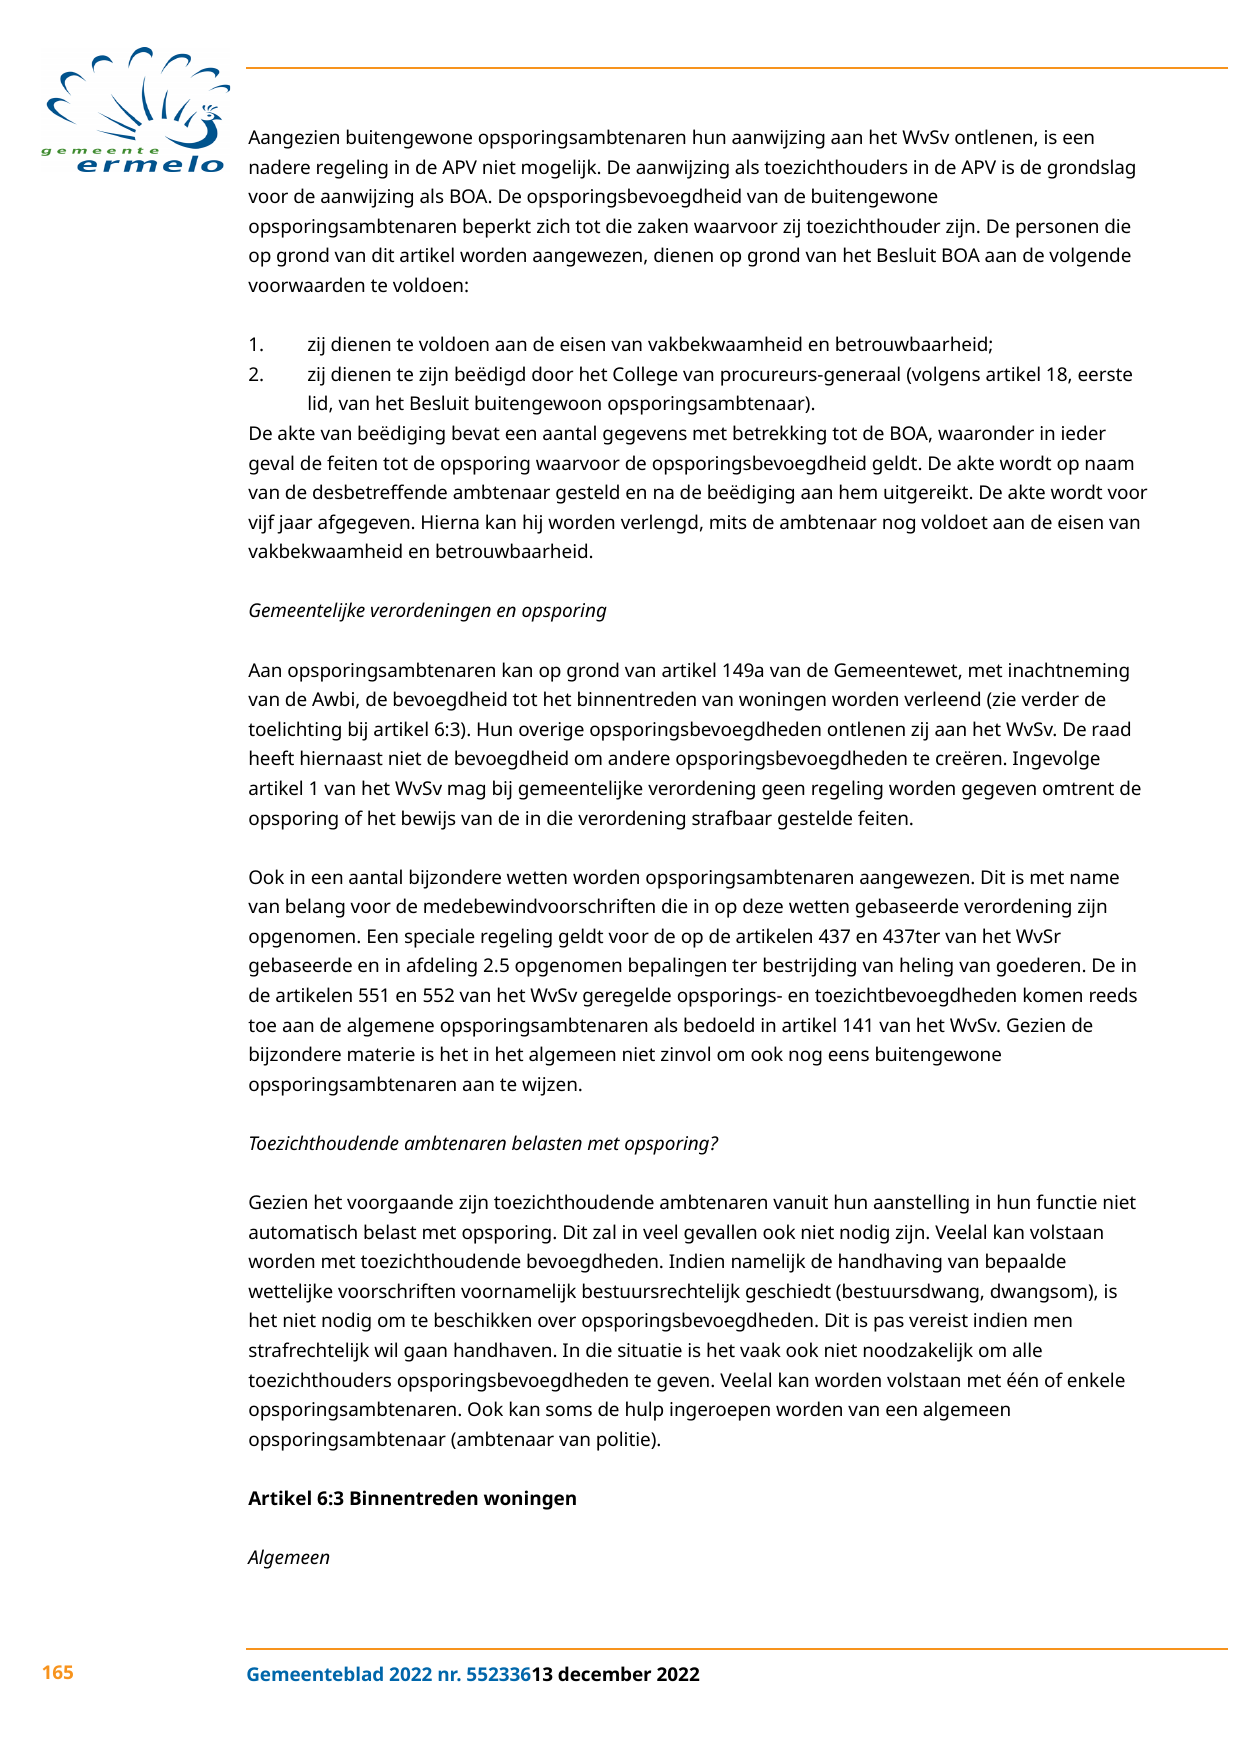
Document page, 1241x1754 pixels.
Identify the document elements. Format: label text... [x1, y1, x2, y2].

list zij dienen te voldoen aan de eisen van vakbekwaamheid en betrouwbaarheid; [248, 331, 1152, 357]
text Gemeentelijke verordeningen en opsporing [248, 598, 1152, 623]
text Aan opsporingsambtenaren kan op grond van artikel 149a van de Gemeentewet, met inachtneming van de Awbi, de bevoegdheid tot het binnentreden van woningen worden verleend (zie verder de toelichting bij artikel 6:3). Hun overige opsporingsbevoegdheden ontlenen zij aan het WvSv. De raad heeft hiernaast niet de bevoegdheid om andere opsporingsbevoegdheden te creëren. Ingevolge artikel 1 van het WvSv mag bij gemeentelijke verordening geen regeling worden gegeven omtrent de opsporing of het bewijs van de in die verordening strafbaar gestelde feiten. [248, 657, 1152, 831]
text Artikel 6:3 Binnentreden woningen [248, 1485, 1152, 1511]
text De akte van beëdiging bevat een aantal gegevens met betrekking tot de BOA, waaronder in ieder geval de feiten tot de opsporing waarvoor de opsporingsbevoegdheid geldt. De akte wordt op naam van de desbetreffende ambtenaar gesteld en na de beëdiging aan hem uitgereikt. De akte wordt voor vijf jaar afgegeven. Hierna kan hij worden verlengd, mits de ambtenaar nog voldoet aan de eisen van vakbekwaamheid en betrouwbaarheid. [248, 420, 1152, 564]
list zij dienen te zijn beëdigd door het College van procureurs-generaal (volgens artikel 18, eerste lid, van het Besluit buitengewoon opsporingsambtenaar). [248, 361, 1152, 416]
text Algemeen [248, 1544, 1152, 1570]
text Gezien het voorgaande zijn toezichthoudende ambtenaren vanuit hun aanstelling in hun functie niet automatisch belast met opsporing. Dit zal in veel gevallen ook niet nodig zijn. Veelal kan volstaan worden met toezichthoudende bevoegdheden. Indien namelijk de handhaving van bepaalde wettelijke voorschriften voornamelijk bestuursrechtelijk geschiedt (bestuursdwang, dwangsom), is het niet nodig om te beschikken over opsporingsbevoegdheden. Dit is pas vereist indien men strafrechtelijk wil gaan handhaven. In die situatie is het vaak ook niet noodzakelijk om alle toezichthouders opsporingsbevoegdheden te geven. Veelal kan worden volstaan met één of enkele opsporingsambtenaren. Ook kan soms de hulp ingeroepen worden van een algemeen opsporingsambtenaar (ambtenaar van politie). [248, 1189, 1152, 1452]
text Aangezien buitengewone opsporingsambtenaren hun aanwijzing aan het WvSv ontlenen, is een nadere regeling in de APV niet mogelijk. De aanwijzing als toezichthouders in de APV is de grondslag voor de aanwijzing als BOA. De opsporingsbevoegdheid van de buitengewone opsporingsambtenaren beperkt zich tot die zaken waarvoor zij toezichthouder zijn. De personen die op grond van dit artikel worden aangewezen, dienen op grond van het Besluit BOA aan de volgende voorwaarden te voldoen: [248, 124, 1152, 298]
text Toezichthoudende ambtenaren belasten met opsporing? [248, 1130, 1152, 1156]
text Ook in een aantal bijzondere wetten worden opsporingsambtenaren aangewezen. Dit is met name van belang voor de medebewindvoorschriften die in op deze wetten gebaseerde verordening zijn opgenomen. Een speciale regeling geldt voor de op de artikelen 437 en 437ter van het WvSr gebaseerde en in afdeling 2.5 opgenomen bepalingen ter bestrijding van heling van goederen. De in de artikelen 551 en 552 van het WvSv geregelde opsporings- en toezichtbevoegdheden komen reeds toe aan de algemene opsporingsambtenaren als bedoeld in artikel 141 van het WvSv. Gezien de bijzondere materie is het in het algemeen niet zinvol om ook nog eens buitengewone opsporingsambtenaren aan te wijzen. [248, 864, 1152, 1097]
picture [41, 47, 231, 172]
